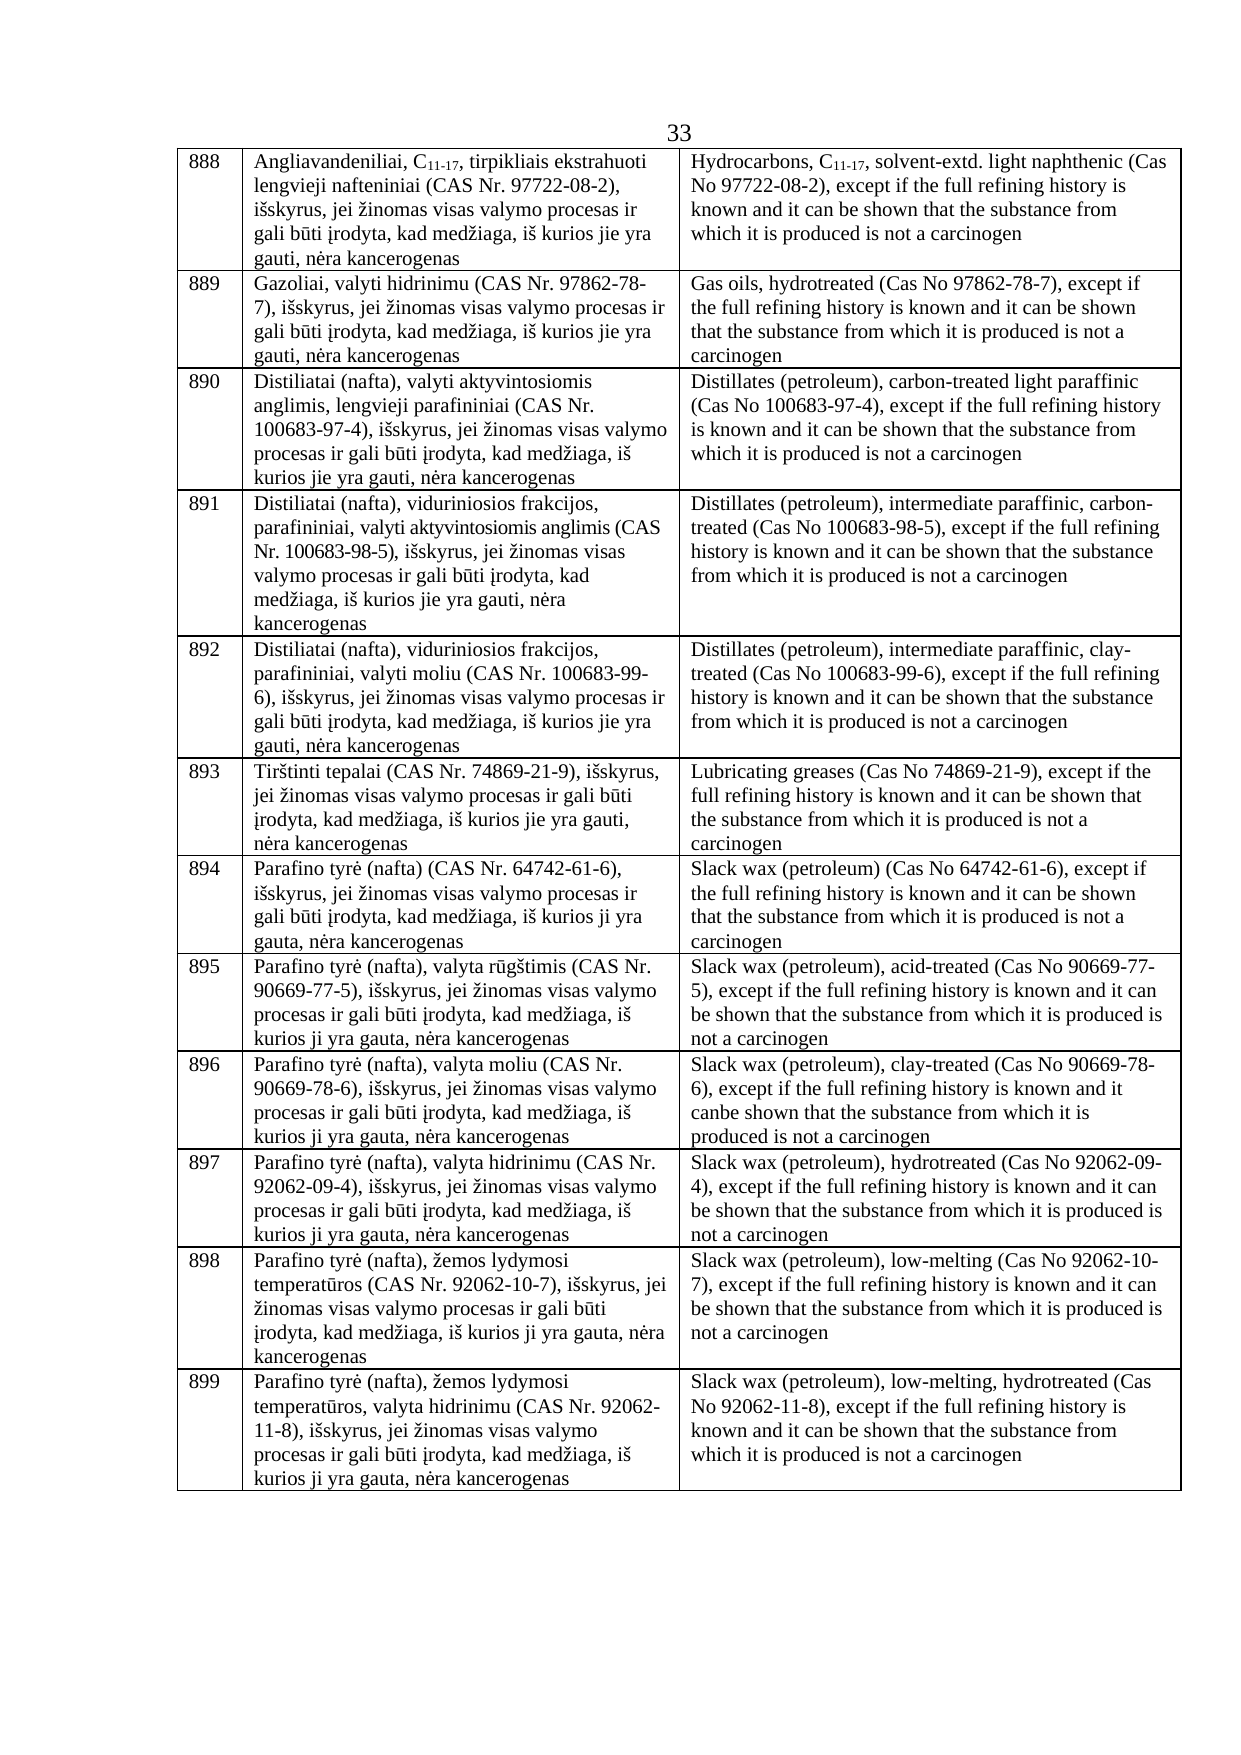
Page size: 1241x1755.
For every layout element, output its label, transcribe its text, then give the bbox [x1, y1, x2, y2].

table_cell Distillates (petroleum), carbon-treated light paraffinic (Cas No 100683-97-4), except if the full refining history is known and it can be shown that the substance from which it is produced is not a carcinogen [680, 369, 1180, 489]
table_cell Slack wax (petroleum) (Cas No 64742-61-6), except if the full refining history is known and it can be shown that the substance from which it is produced is not a carcinogen [680, 856, 1180, 953]
table_cell Tirštinti tepalai (CAS Nr. 74869-21-9), išskyrus, jei žinomas visas valymo procesas ir gali būti įrodyta, kad medžiaga, iš kurios jie yra gauti, nėra kancerogenas [243, 759, 679, 855]
table_cell Parafino tyrė (nafta), valyta moliu (CAS Nr. 90669-78-6), išskyrus, jei žinomas visas valymo procesas ir gali būti įrodyta, kad medžiaga, iš kurios ji yra gauta, nėra kancerogenas [243, 1052, 679, 1148]
table_cell 897 [178, 1150, 242, 1246]
table_cell Slack wax (petroleum), low-melting (Cas No 92062-10-7), except if the full refining history is known and it can be shown that the substance from which it is produced is not a carcinogen [680, 1248, 1180, 1368]
table_cell Parafino tyrė (nafta), valyta hidrinimu (CAS Nr. 92062-09-4), išskyrus, jei žinomas visas valymo procesas ir gali būti įrodyta, kad medžiaga, iš kurios ji yra gauta, nėra kancerogenas [243, 1150, 679, 1246]
table_cell Parafino tyrė (nafta), valyta rūgštimis (CAS Nr. 90669-77-5), išskyrus, jei žinomas visas valymo procesas ir gali būti įrodyta, kad medžiaga, iš kurios ji yra gauta, nėra kancerogenas [243, 954, 679, 1050]
table_cell 898 [178, 1248, 242, 1368]
table_cell Slack wax (petroleum), clay-treated (Cas No 90669-78-6), except if the full refining history is known and it canbe shown that the substance from which it is produced is not a carcinogen [680, 1052, 1180, 1148]
table_cell 895 [178, 954, 242, 1050]
table_cell Parafino tyrė (nafta) (CAS Nr. 64742-61-6), išskyrus, jei žinomas visas valymo procesas ir gali būti įrodyta, kad medžiaga, iš kurios ji yra gauta, nėra kancerogenas [243, 856, 679, 953]
table_cell Distillates (petroleum), intermediate paraffinic, clay-treated (Cas No 100683-99-6), except if the full refining history is known and it can be shown that the substance from which it is produced is not a carcinogen [680, 637, 1180, 757]
table_cell Lubricating greases (Cas No 74869-21-9), except if the full refining history is known and it can be shown that the substance from which it is produced is not a carcinogen [680, 759, 1180, 855]
table_cell Slack wax (petroleum), hydrotreated (Cas No 92062-09-4), except if the full refining history is known and it can be shown that the substance from which it is produced is not a carcinogen [680, 1150, 1180, 1246]
table_cell 893 [178, 759, 242, 855]
table_cell Parafino tyrė (nafta), žemos lydymosi temperatūros (CAS Nr. 92062-10-7), išskyrus, jei žinomas visas valymo procesas ir gali būti įrodyta, kad medžiaga, iš kurios ji yra gauta, nėra kancerogenas [243, 1248, 679, 1368]
table_cell 890 [178, 369, 242, 489]
table_cell 891 [178, 491, 242, 635]
table_cell Distillates (petroleum), intermediate paraffinic, carbon-treated (Cas No 100683-98-5), except if the full refining history is known and it can be shown that the substance from which it is produced is not a carcinogen [680, 491, 1180, 635]
table_cell 896 [178, 1052, 242, 1148]
table_cell Angliavandeniliai, C11-17, tirpikliais ekstrahuoti lengvieji nafteniniai (CAS Nr. 97722-08-2), išskyrus, jei žinomas visas valymo procesas ir gali būti įrodyta, kad medžiaga, iš kurios jie yra gauti, nėra kancerogenas [243, 149, 679, 269]
table_cell Distiliatai (nafta), viduriniosios frakcijos, parafininiai, valyti aktyvintosiomis anglimis (CAS Nr. 100683-98-5), išskyrus, jei žinomas visas valymo procesas ir gali būti įrodyta, kad medžiaga, iš kurios jie yra gauti, nėra kancerogenas [243, 491, 679, 635]
table_cell 889 [178, 271, 242, 367]
table_cell Gazoliai, valyti hidrinimu (CAS Nr. 97862-78-7), išskyrus, jei žinomas visas valymo procesas ir gali būti įrodyta, kad medžiaga, iš kurios jie yra gauti, nėra kancerogenas [243, 271, 679, 367]
table_cell Gas oils, hydrotreated (Cas No 97862-78-7), except if the full refining history is known and it can be shown that the substance from which it is produced is not a carcinogen [680, 271, 1180, 367]
table_cell Distiliatai (nafta), valyti aktyvintosiomis anglimis, lengvieji parafininiai (CAS Nr. 100683-97-4), išskyrus, jei žinomas visas valymo procesas ir gali būti įrodyta, kad medžiaga, iš kurios jie yra gauti, nėra kancerogenas [243, 369, 679, 489]
table_cell Slack wax (petroleum), low-melting, hydrotreated (Cas No 92062-11-8), except if the full refining history is known and it can be shown that the substance from which it is produced is not a carcinogen [680, 1370, 1180, 1490]
table_cell Parafino tyrė (nafta), žemos lydymosi temperatūros, valyta hidrinimu (CAS Nr. 92062-11-8), išskyrus, jei žinomas visas valymo procesas ir gali būti įrodyta, kad medžiaga, iš kurios ji yra gauta, nėra kancerogenas [243, 1370, 679, 1490]
table_cell 888 [178, 149, 242, 269]
table_cell Slack wax (petroleum), acid-treated (Cas No 90669-77-5), except if the full refining history is known and it can be shown that the substance from which it is produced is not a carcinogen [680, 954, 1180, 1050]
table_cell 894 [178, 856, 242, 953]
table_cell Distiliatai (nafta), viduriniosios frakcijos, parafininiai, valyti moliu (CAS Nr. 100683-99-6), išskyrus, jei žinomas visas valymo procesas ir gali būti įrodyta, kad medžiaga, iš kurios jie yra gauti, nėra kancerogenas [243, 637, 679, 757]
table_cell 892 [178, 637, 242, 757]
table_cell Hydrocarbons, C11-17, solvent-extd. light naphthenic (Cas No 97722-08-2), except if the full refining history is known and it can be shown that the substance from which it is produced is not a carcinogen [680, 149, 1180, 269]
table_cell 899 [178, 1370, 242, 1490]
